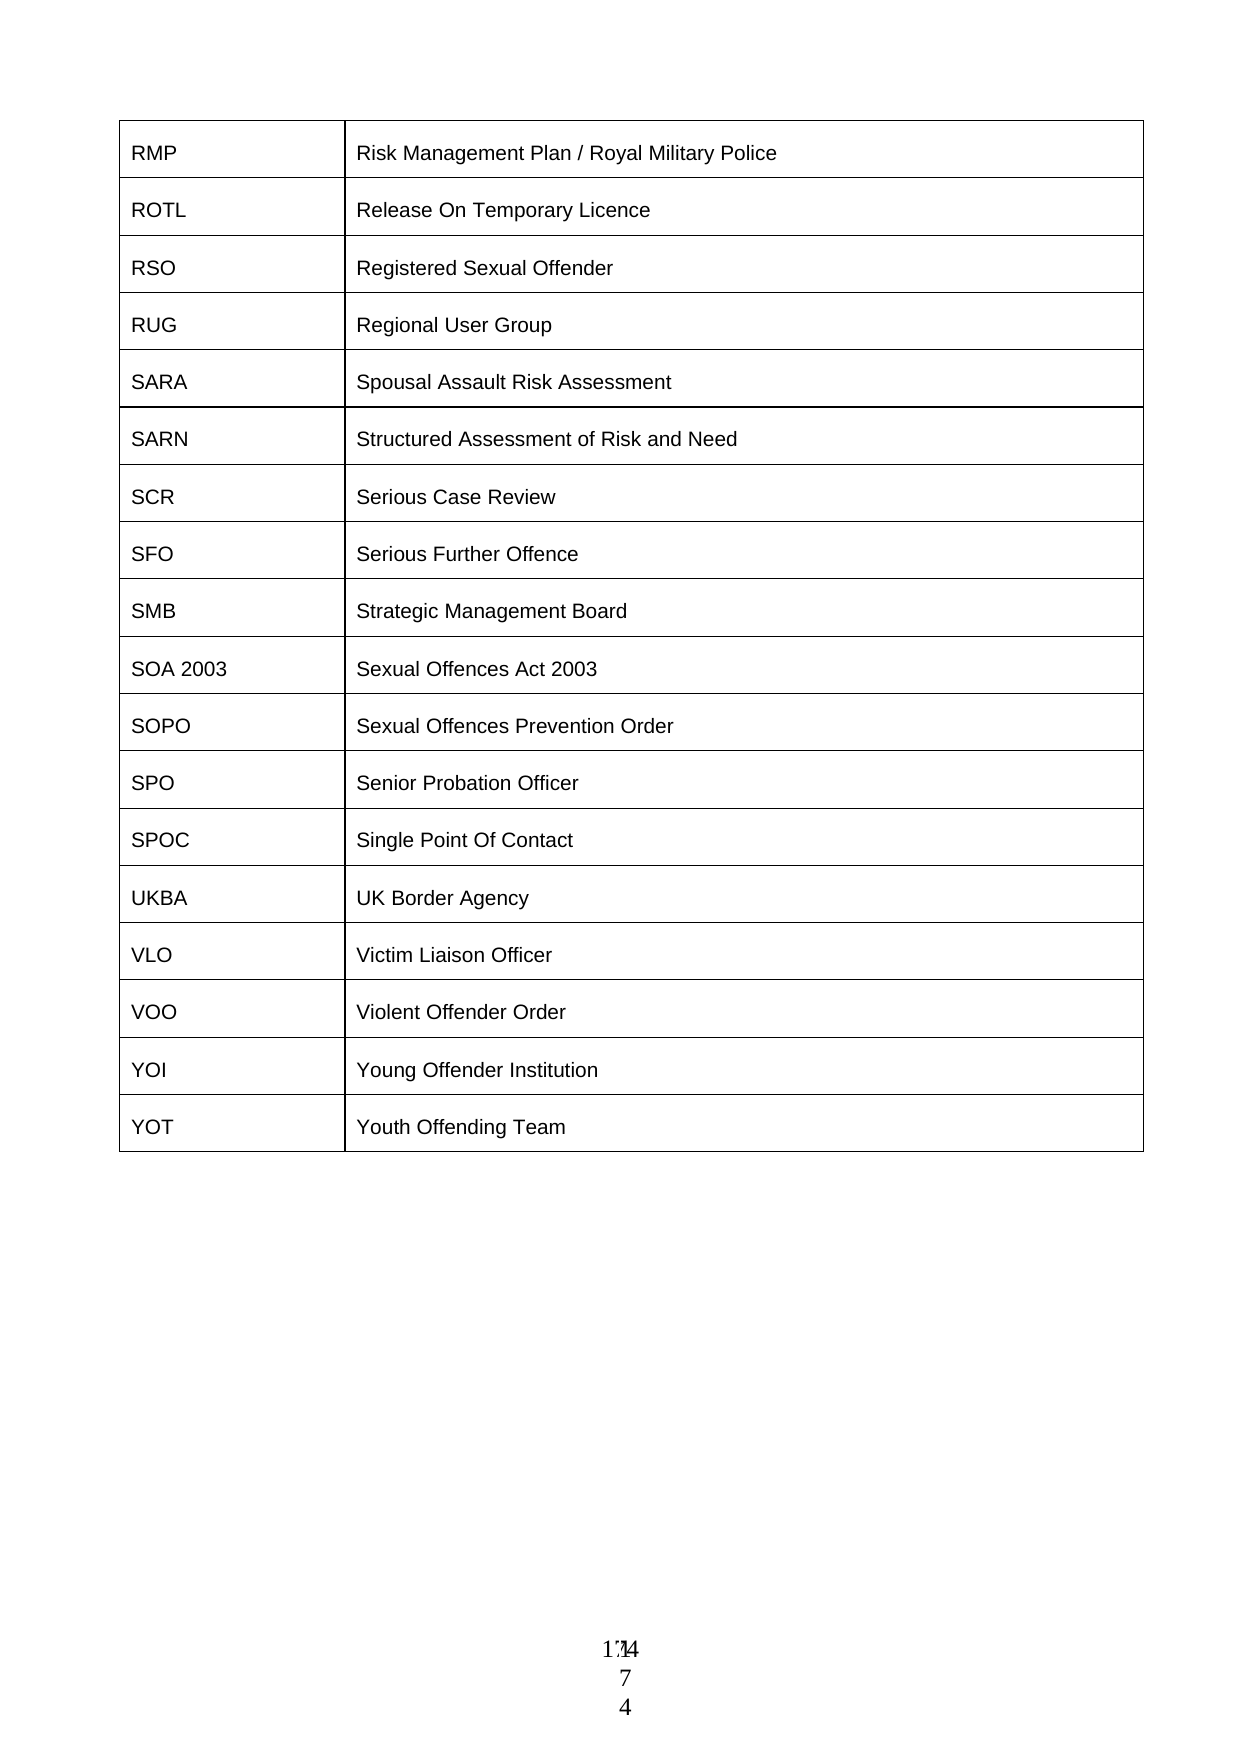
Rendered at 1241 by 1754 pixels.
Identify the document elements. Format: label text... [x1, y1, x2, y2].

table_cell Young Offender Institution [346, 1038, 1143, 1094]
table_cell Regional User Group [346, 293, 1143, 349]
table_cell UK Border Agency [346, 866, 1143, 922]
table_cell RUG [120, 293, 344, 349]
table_cell SCR [120, 465, 344, 521]
table_cell SPOC [120, 809, 344, 865]
table_cell ROTL [120, 178, 344, 234]
table_cell Violent Offender Order [346, 980, 1143, 1037]
table_cell Risk Management Plan / Royal Military Police [346, 121, 1143, 177]
table_cell Serious Case Review [346, 465, 1143, 521]
table_cell SARA [120, 350, 344, 406]
table_cell YOT [120, 1095, 344, 1151]
table_cell Sexual Offences Act 2003 [346, 637, 1143, 693]
table_cell Spousal Assault Risk Assessment [346, 350, 1143, 406]
table_cell SOPO [120, 694, 344, 750]
table_cell VOO [120, 980, 344, 1037]
table_cell SMB [120, 579, 344, 636]
table_cell Release On Temporary Licence [346, 178, 1143, 234]
table_cell RSO [120, 236, 344, 292]
table_cell SARN [120, 408, 344, 464]
table_cell Sexual Offences Prevention Order [346, 694, 1143, 750]
table_cell Senior Probation Officer [346, 751, 1143, 807]
table_cell RMP [120, 121, 344, 177]
table_cell SFO [120, 522, 344, 578]
table_cell Single Point Of Contact [346, 809, 1143, 865]
table_cell YOI [120, 1038, 344, 1094]
table_cell Victim Liaison Officer [346, 923, 1143, 979]
table_cell UKBA [120, 866, 344, 922]
table_cell VLO [120, 923, 344, 979]
table_cell SOA 2003 [120, 637, 344, 693]
table_cell Strategic Management Board [346, 579, 1143, 636]
table_cell Structured Assessment of Risk and Need [346, 408, 1143, 464]
table_cell SPO [120, 751, 344, 807]
table_cell Youth Offending Team [346, 1095, 1143, 1151]
table_cell Registered Sexual Offender [346, 236, 1143, 292]
table_cell Serious Further Offence [346, 522, 1143, 578]
